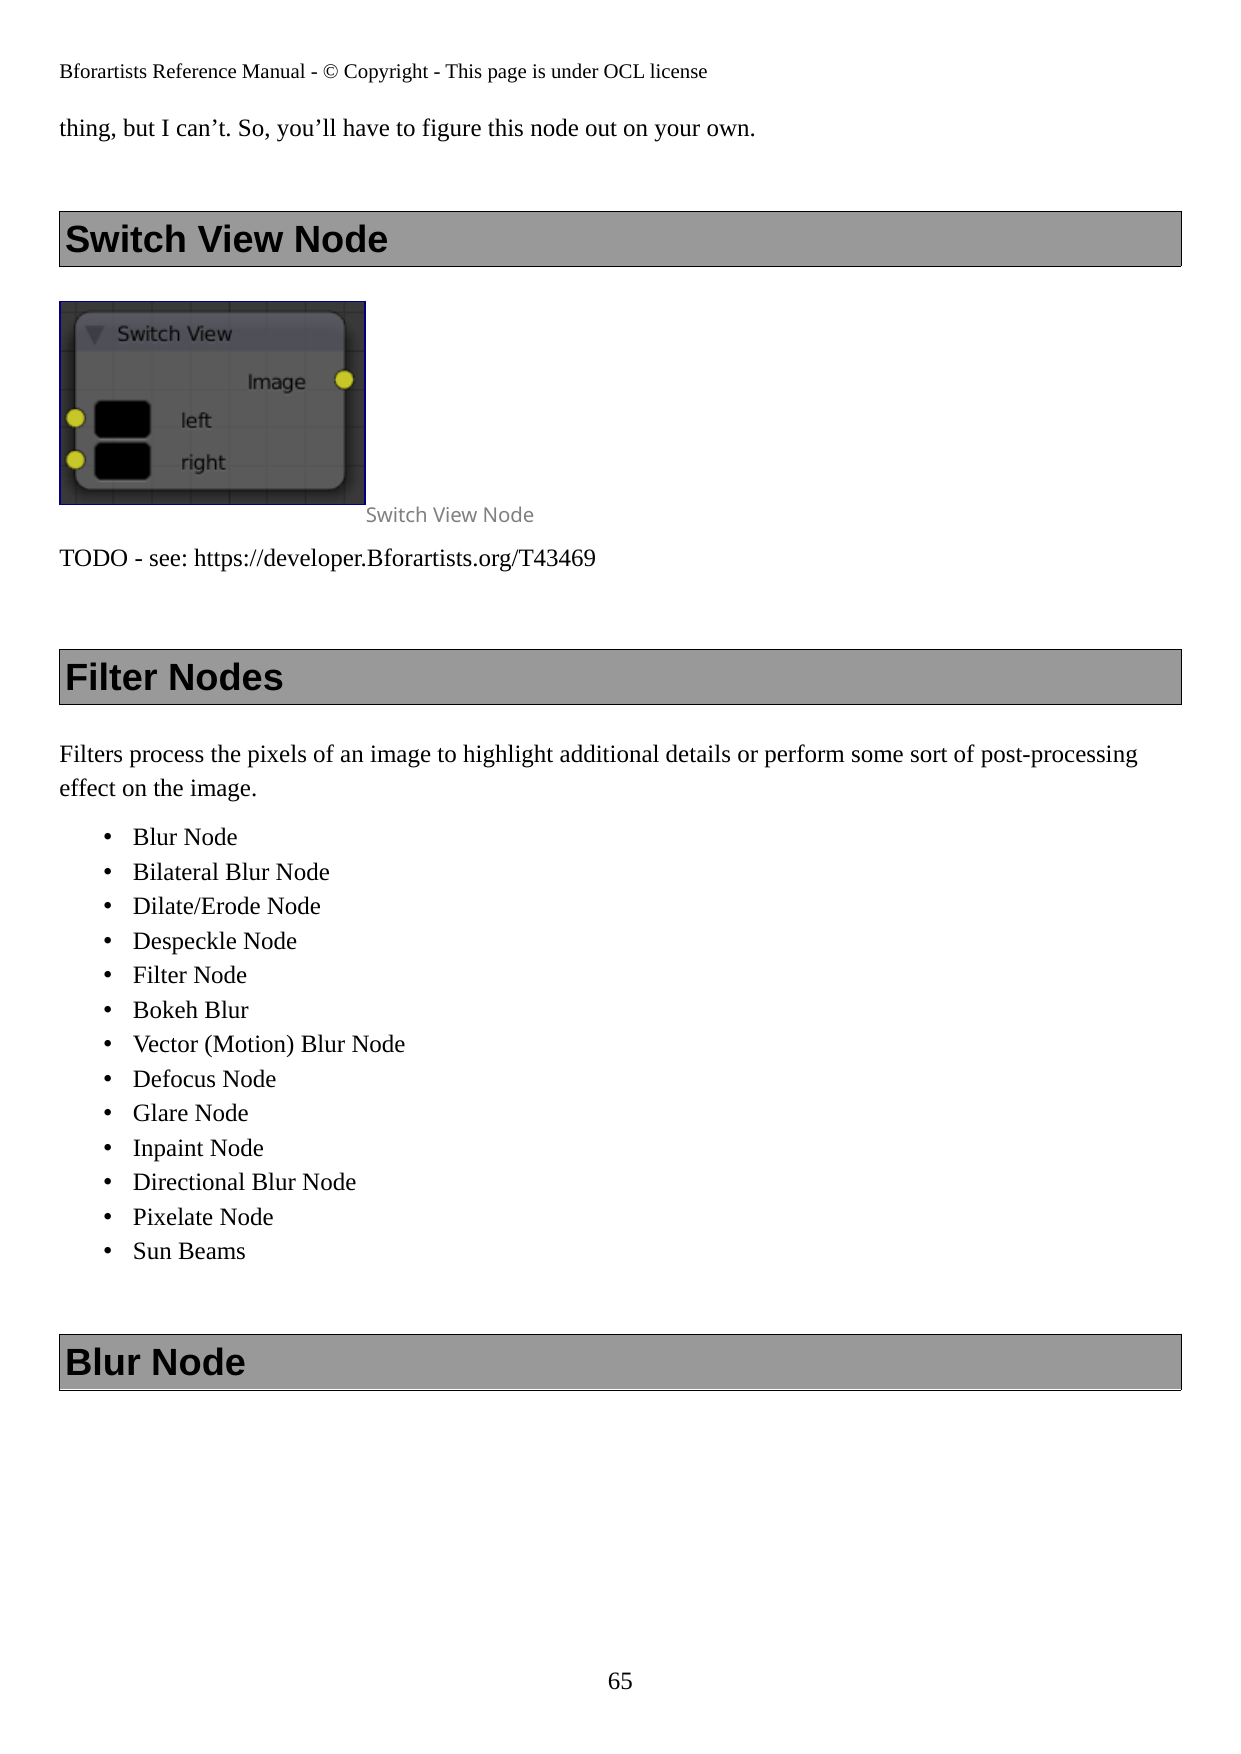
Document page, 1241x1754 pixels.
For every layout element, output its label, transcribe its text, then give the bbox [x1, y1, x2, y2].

text thing, but I can’t. So, you’ll have to figure this node out on your own. [59, 113, 1181, 141]
list Inpaint Node [103, 1133, 1181, 1162]
list Dilate/Erode Node [103, 891, 1181, 920]
list Pixelate Node [103, 1202, 1181, 1231]
list Sun Beams [103, 1236, 1181, 1265]
text TODO - see: https://developer.Bforartists.org/T43469 [59, 543, 1181, 571]
picture [61, 302, 364, 504]
text Switch View Node [59, 497, 1181, 528]
list Bilateral Blur Node [103, 857, 1181, 886]
table_header Blur Node [60, 1335, 1181, 1389]
table_header Switch View Node [60, 212, 1181, 266]
list Blur Node [103, 822, 1181, 851]
list Vector (Motion) Blur Node [103, 1029, 1181, 1058]
list Despeckle Node [103, 926, 1181, 955]
list Defocus Node [103, 1064, 1181, 1093]
list Bokeh Blur [103, 995, 1181, 1024]
list Directional Blur Node [103, 1167, 1181, 1196]
table_header Filter Nodes [60, 650, 1181, 704]
text Filters process the pixels of an image to highlight additional details or perform some sort of post-processing effect on the image. [59, 739, 1181, 802]
list Filter Node [103, 960, 1181, 989]
list Glare Node [103, 1098, 1181, 1127]
